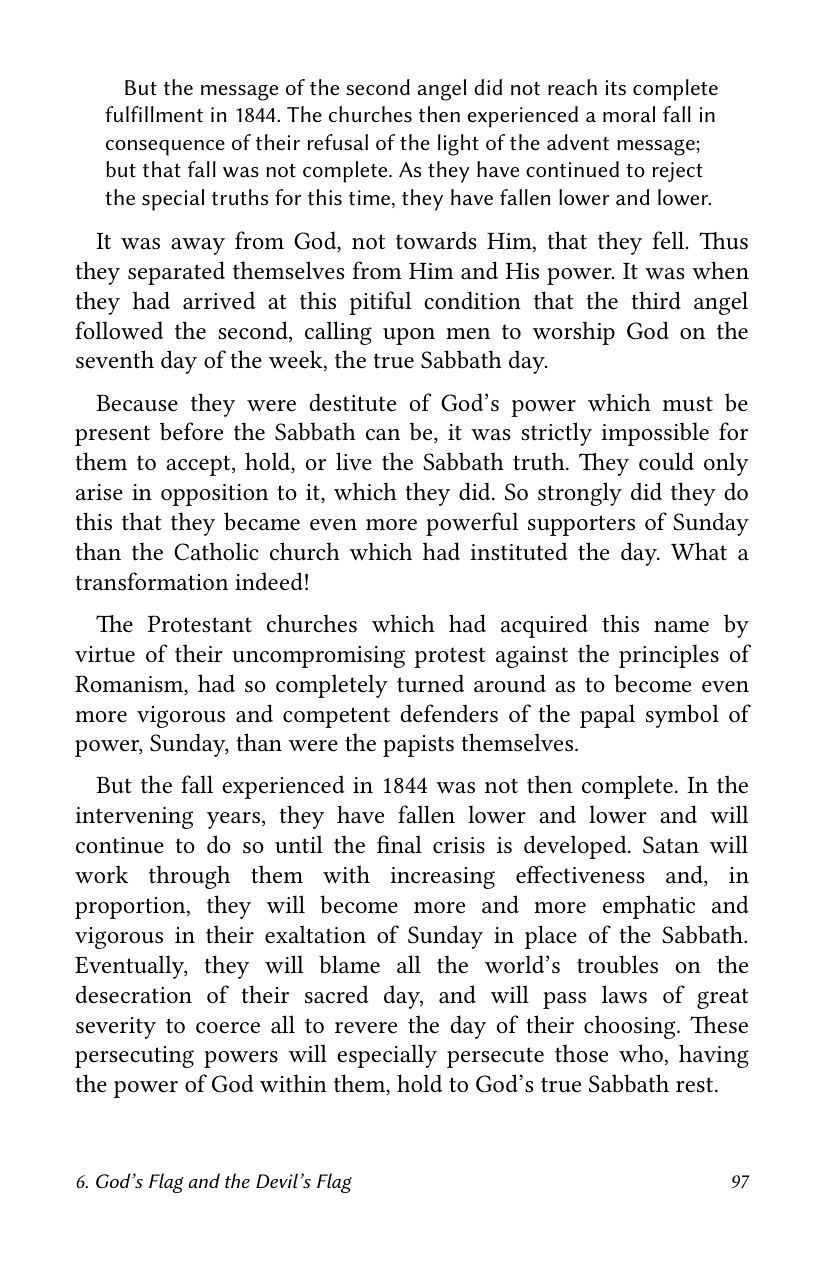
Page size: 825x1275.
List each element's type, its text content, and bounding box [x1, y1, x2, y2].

text The Protestant churches which had acquired this name by virtue of their uncompromising protest against the principles of Romanism, had so completely turned around as to become even more vigorous and competent defenders of the papal symbol of power, Sunday, than were the papists themselves. [75, 610, 750, 758]
text Because they were destitute of God’s power which must be present before the Sabbath can be, it was strictly impossible for them to accept, hold, or live the Sabbath truth. They could only arise in opposition to it, which they did. So strongly did they do this that they became even more powerful supporters of Sunday than the Catholic church which had instituted the day. What a transformation indeed! [75, 388, 750, 596]
text But the message of the second angel did not reach its complete fulfillment in 1844. The churches then experienced a moral fall in consequence of their refusal of the light of the advent message; but that fall was not complete. As they have continued to reject the special truths for this time, they have fallen lower and lower. [105, 75, 720, 211]
text But the fall experienced in 1844 was not then complete. In the intervening years, they have fallen lower and lower and will continue to do so until the final crisis is developed. Satan will work through them with increasing effectiveness and, in proportion, they will become more and more emphatic and vigorous in their exaltation of Sunday in place of the Sabbath. Eventually, they will blame all the world’s troubles on the desecration of their sacred day, and will pass laws of great severity to coerce all to revere the day of their choosing. These persecuting powers will especially persecute those who, having the power of God within them, hold to God’s true Sabbath rest. [75, 771, 750, 1099]
text It was away from God, not towards Him, that they fell. Thus they separated themselves from Him and His power. It was when they had arrived at this pitiful condition that the third angel followed the second, calling upon men to worship God on the seventh day of the week, the true Sabbath day. [75, 227, 750, 375]
